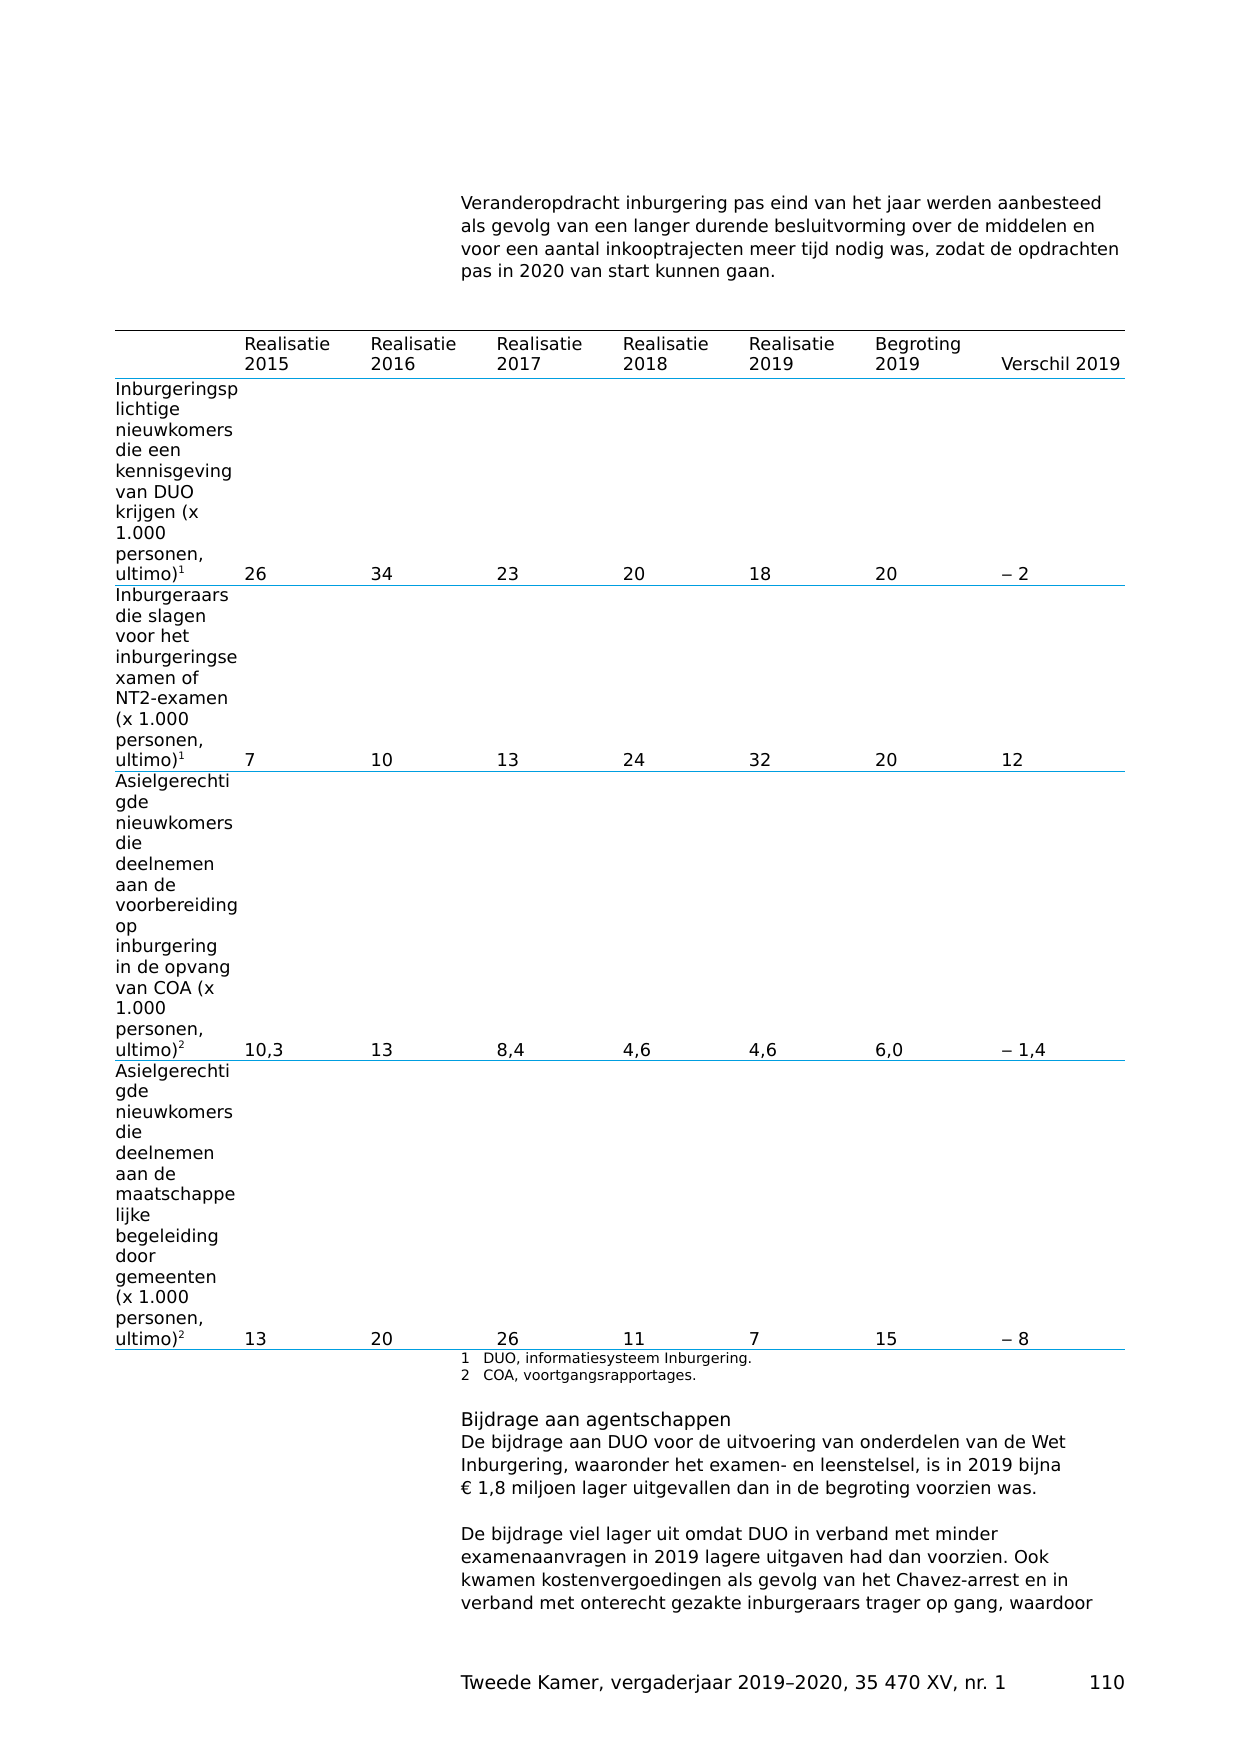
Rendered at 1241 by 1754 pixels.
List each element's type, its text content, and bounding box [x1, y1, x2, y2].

table_cell Asielgerechtigde nieuwkomers die deelnemen aan de voorbereiding op inburgering in de opvang van COA (x 1.000 personen, ultimo)2 [115, 772, 241, 1060]
table_cell 32 [746, 586, 872, 771]
table_cell 20 [872, 379, 998, 585]
text Veranderopdracht inburgering pas eind van het jaar werden aanbesteed als gevolg van een langer durende besluitvorming over de middelen en voor een aantal inkooptrajecten meer tijd nodig was, zodat de opdrachten pas in 2020 van start kunnen gaan. [461, 191, 1125, 282]
table_cell Realisatie 2015 [241, 331, 367, 378]
table_cell Begroting 2019 [872, 331, 998, 378]
table_cell 6,0 [872, 772, 998, 1060]
table_cell Realisatie 2019 [746, 331, 872, 378]
table_cell 10,3 [241, 772, 367, 1060]
table_cell Verschil 2019 [998, 331, 1125, 378]
table_cell 4,6 [746, 772, 872, 1060]
list COA, voortgangsrapportages. [461, 1367, 1125, 1383]
table_cell 24 [620, 586, 746, 771]
table_cell 7 [746, 1061, 872, 1349]
table_cell ‒ 2 [998, 379, 1125, 585]
table_cell 20 [368, 1061, 493, 1349]
table_cell Asielgerechtigde nieuwkomers die deelnemen aan de maatschappelijke begeleiding door gemeenten (x 1.000 personen, ultimo)2 [115, 1061, 241, 1349]
text De bijdrage aan DUO voor de uitvoering van onderdelen van de Wet Inburgering, waaronder het examen- en leenstelsel, is in 2019 bijna € 1,8 miljoen lager uitgevallen dan in de begroting voorzien was. [461, 1430, 1125, 1499]
table_cell 11 [620, 1061, 746, 1349]
table_cell ‒ 1,4 [998, 772, 1125, 1060]
table_cell 13 [494, 586, 620, 771]
table_cell 7 [241, 586, 367, 771]
title Bijdrage aan agentschappen [461, 1408, 1125, 1430]
table_cell 15 [872, 1061, 998, 1349]
table_cell 23 [494, 379, 620, 585]
table_cell 13 [368, 772, 493, 1060]
table_cell 10 [368, 586, 493, 771]
table_cell 26 [241, 379, 367, 585]
table_cell 4,6 [620, 772, 746, 1060]
table_cell 20 [872, 586, 998, 771]
table_cell [115, 331, 241, 378]
table_cell 26 [494, 1061, 620, 1349]
text De bijdrage viel lager uit omdat DUO in verband met minder examenaanvragen in 2019 lagere uitgaven had dan voorzien. Ook kwamen kostenvergoedingen als gevolg van het Chavez-arrest en in verband met onterecht gezakte inburgeraars trager op gang, waardoor [461, 1522, 1125, 1614]
table_cell 13 [241, 1061, 367, 1349]
table_cell Inburgeraars die slagen voor het inburgeringsexamen of NT2-examen (x 1.000 personen, ultimo)1 [115, 586, 241, 771]
table_cell ‒ 8 [998, 1061, 1125, 1349]
table_cell 18 [746, 379, 872, 585]
table_cell Inburgeringsplichtige nieuwkomers die een kennisgeving van DUO krijgen (x 1.000 personen, ultimo)1 [115, 379, 241, 585]
table_cell Realisatie 2018 [620, 331, 746, 378]
table_cell 8,4 [494, 772, 620, 1060]
table_cell 20 [620, 379, 746, 585]
table_header Tabel 84 Kerncijfers inburgering [115, 305, 1125, 330]
list DUO, informatiesysteem Inburgering. [461, 1350, 1125, 1367]
table_cell Realisatie 2017 [494, 331, 620, 378]
table_cell 34 [368, 379, 493, 585]
table_cell 12 [998, 586, 1125, 771]
table_cell Realisatie 2016 [368, 331, 493, 378]
